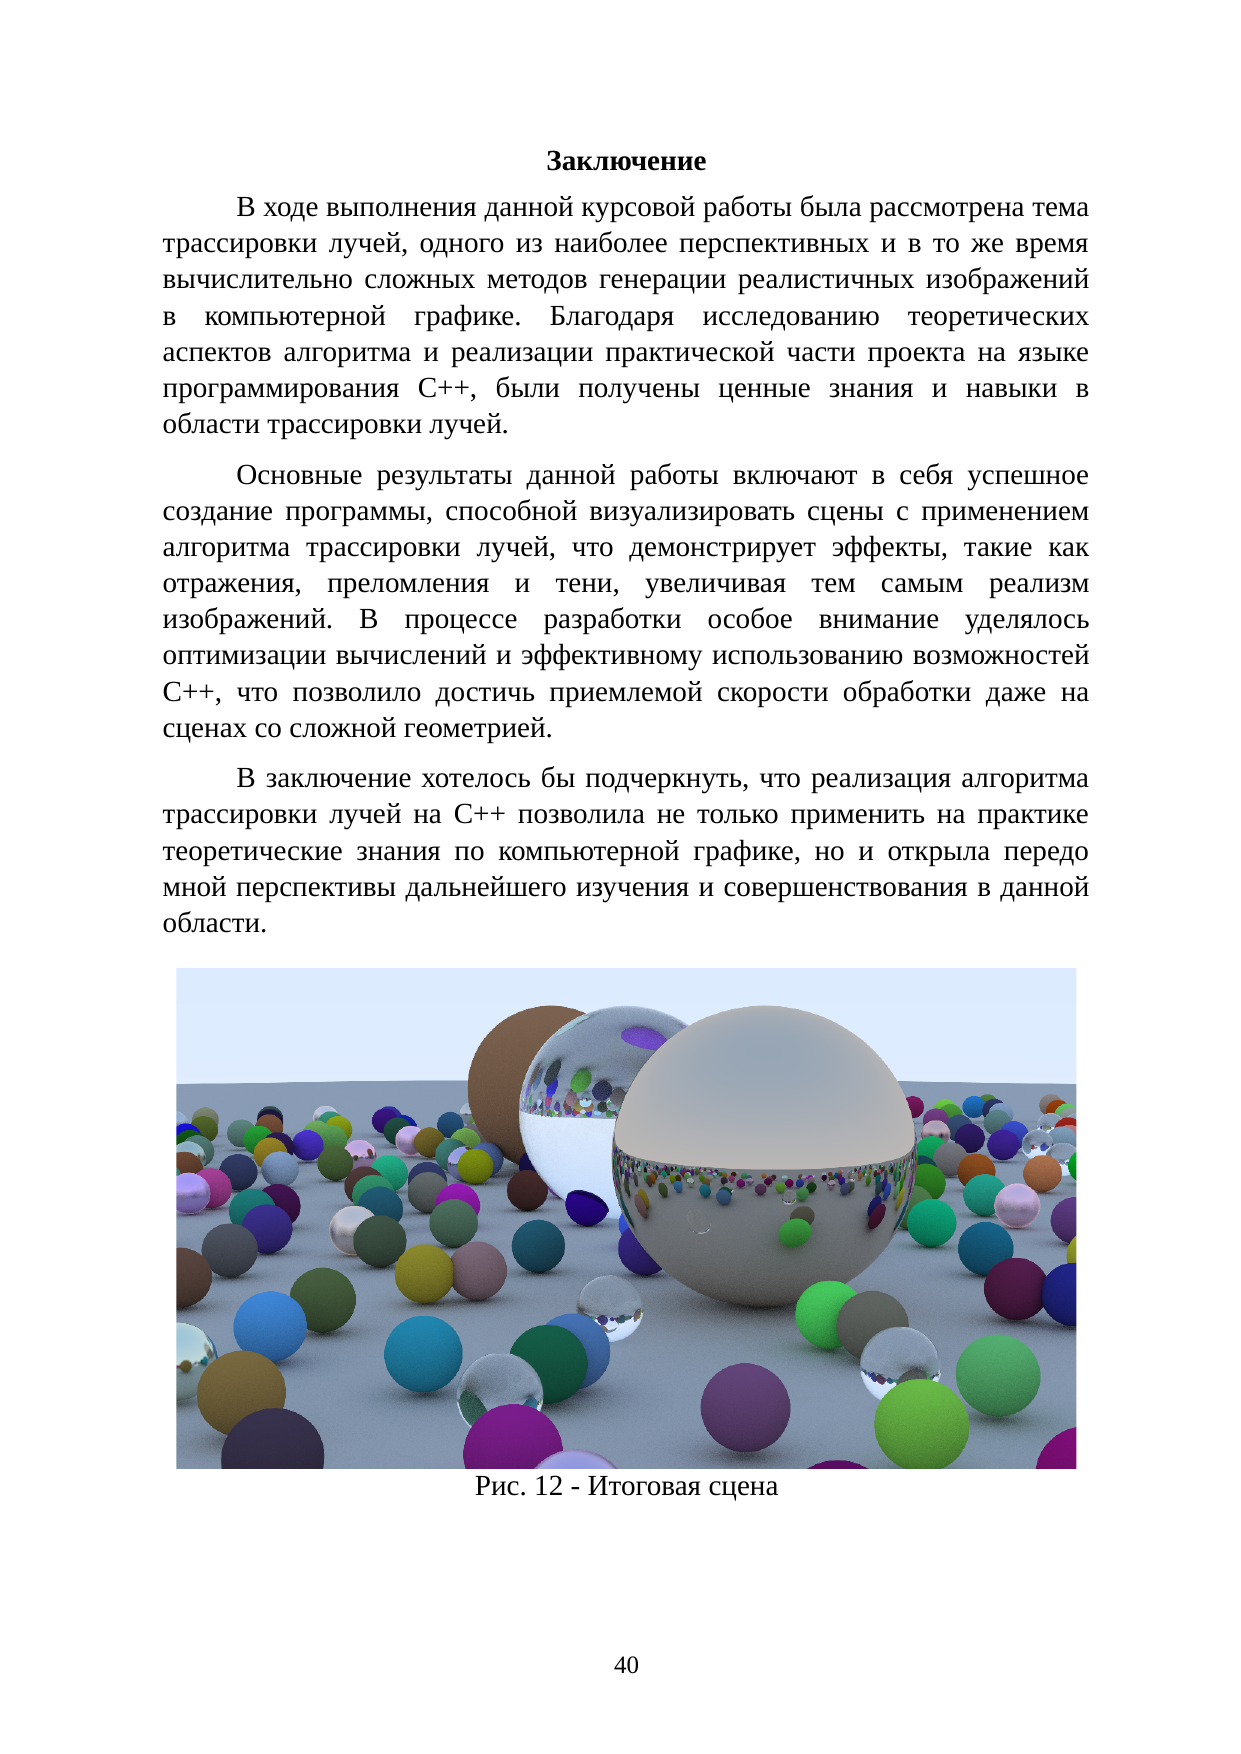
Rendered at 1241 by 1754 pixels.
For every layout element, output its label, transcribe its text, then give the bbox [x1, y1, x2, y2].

picture [176, 968, 1077, 1469]
text Основные результаты данной работы включают в себя успешное создание программы, способной визуализировать сцены с применением алгоритма трассировки лучей, что демонстрирует эффекты, такие как отражения, преломления и тени, увеличивая тем самым реализм изображений. В процессе разработки особое внимание уделялось оптимизации вычислений и эффективному использованию возможностей C++, что позволило достичь приемлемой скорости обработки даже на сценах со сложной геометрией. [162, 457, 1090, 743]
text В ходе выполнения данной курсовой работы была рассмотрена тема трассировки лучей, одного из наиболее перспективных и в то же время вычислительно сложных методов генерации реалистичных изображений в компьютерной графике. Благодаря исследованию теоретических аспектов алгоритма и реализации практической части проекта на языке программирования C++, были получены ценные знания и навыки в области трассировки лучей. [162, 189, 1090, 439]
subtitle Заключение [162, 143, 1090, 177]
text В заключение хотелось бы подчеркнуть, что реализация алгоритма трассировки лучей на C++ позволила не только применить на практике теоретические знания по компьютерной графике, но и открыла передо мной перспективы дальнейшего изучения и совершенствования в данной области. [162, 761, 1090, 939]
text Рис. 12 - Итоговая сцена [162, 1469, 1090, 1502]
